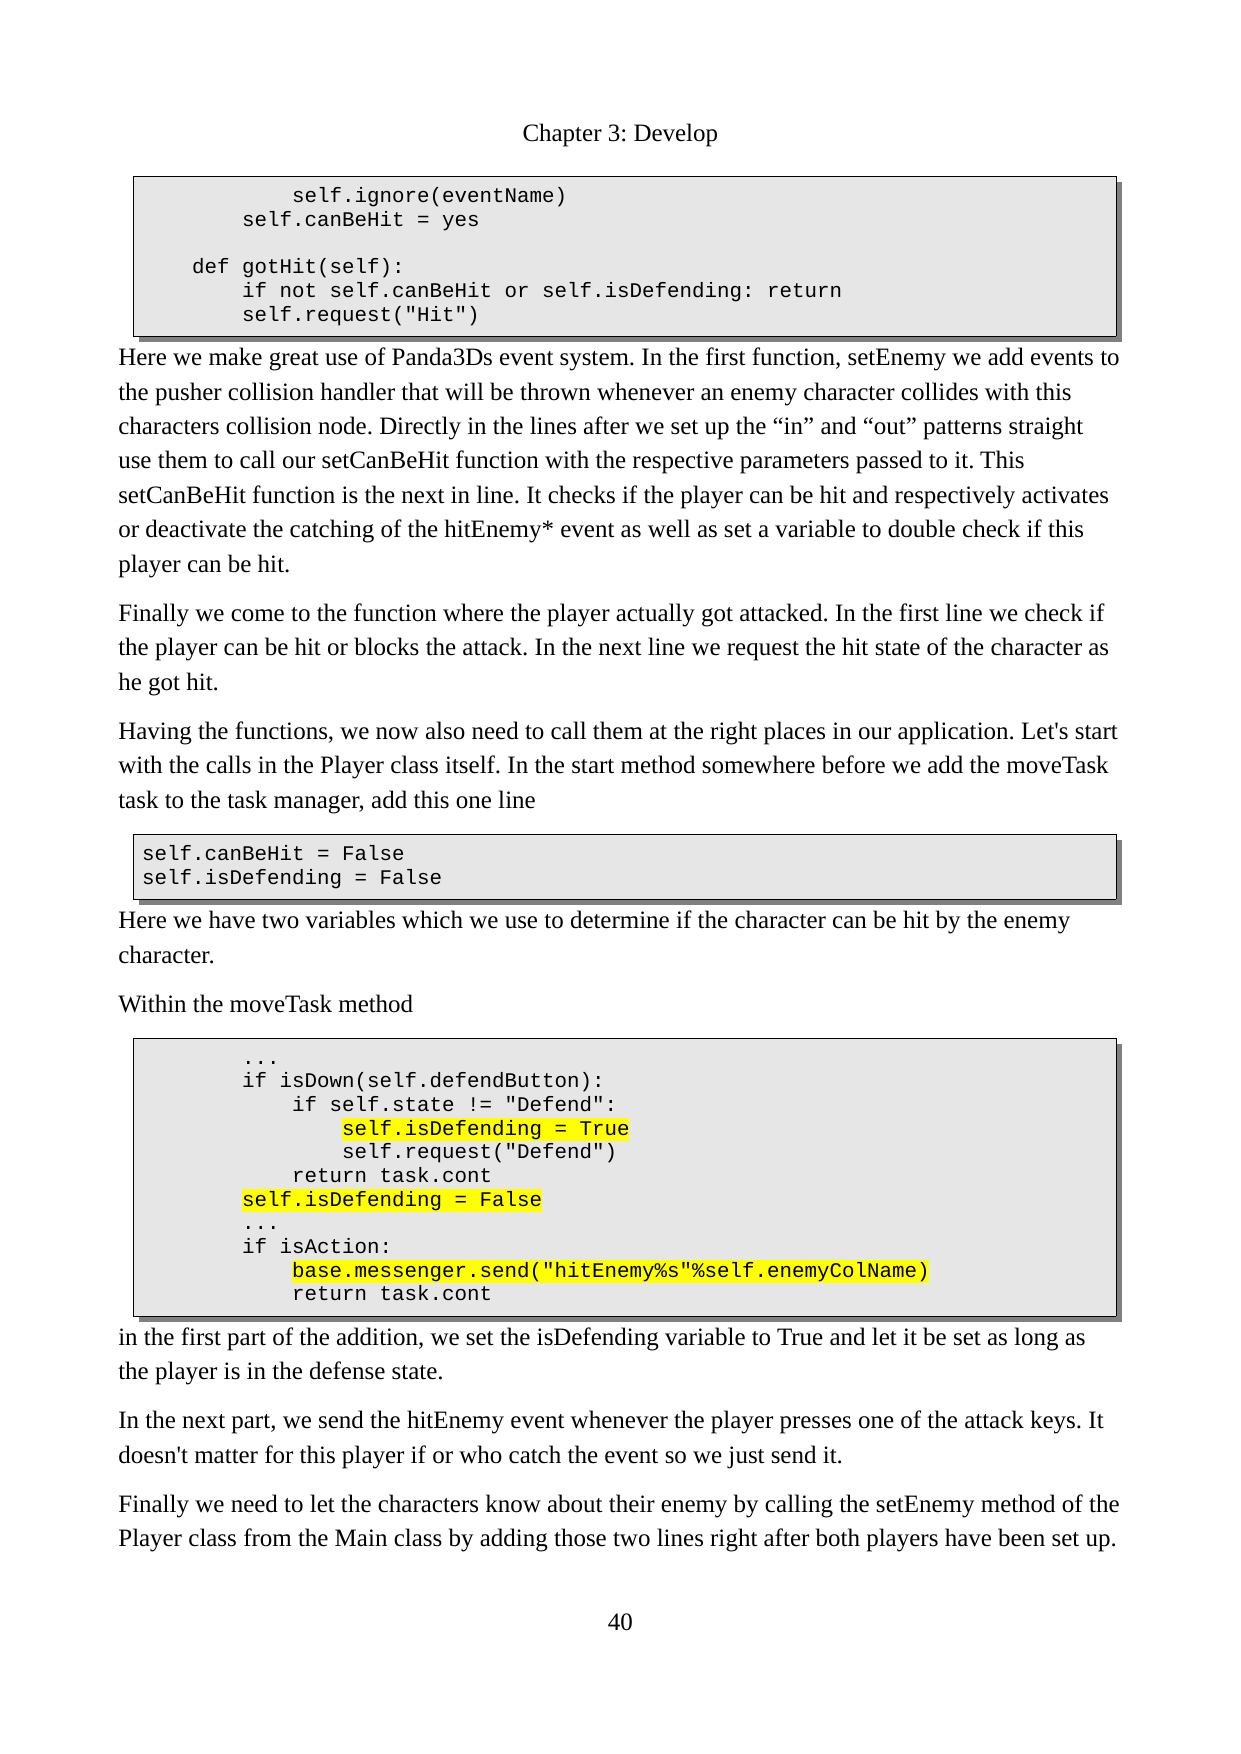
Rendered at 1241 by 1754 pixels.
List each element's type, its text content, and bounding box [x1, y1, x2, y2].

text Within the moveTask method [118, 989, 1122, 1017]
text self.canBeHit = yes [134, 200, 1116, 224]
text Finally we need to let the characters know about their enemy by calling the setEnemy method of the Player class from the Main class by adding those two lines right after both players have been set up. [118, 1489, 1122, 1552]
text Here we have two variables which we use to determine if the character can be hit by the enemy character. [118, 905, 1122, 968]
text self.canBeHit = False [134, 835, 1116, 858]
text if isDown(self.defendButton): [134, 1061, 1116, 1085]
text Here we make great use of Panda3Ds event system. In the first function, setEnemy we add events to the pusher collision handler that will be thrown whenever an enemy character collides with this characters collision node. Directly in the lines after we set up the “in” and “out” patterns straight use them to call our setCanBeHit function with the respective parameters passed to it. This setCanBeHit function is the next in line. It checks if the player can be hit and respectively activates or deactivate the catching of the hitEnemy* event as well as set a variable to double check if this player can be hit. [118, 342, 1122, 578]
text In the next part, we send the hitEnemy event whenever the player presses one of the attack keys. It doesn't matter for this player if or who catch the event so we just send it. [118, 1405, 1122, 1468]
text return task.cont [134, 1274, 1116, 1316]
text self.isDefending = False [134, 858, 1116, 899]
text ... [134, 1039, 1116, 1061]
text in the first part of the addition, we set the isDefending variable to True and let it be set as long as the player is in the defense state. [118, 1322, 1122, 1385]
text self.request("Defend") [134, 1132, 1116, 1156]
text return task.cont [134, 1156, 1116, 1180]
text self.ignore(eventName) [134, 177, 1116, 200]
text self.isDefending = True [134, 1109, 1116, 1132]
text Having the functions, we now also need to call them at the right places in our application. Let's start with the calls in the Player class itself. In the start method somewhere before we add the moveTask task to the task manager, add this one line [118, 716, 1122, 814]
text base.messenger.send("hitEnemy%s"%self.enemyColName) [134, 1251, 1116, 1274]
text self.isDefending = False [134, 1180, 1116, 1203]
text Finally we come to the function where the player actually got attacked. In the first line we check if the player can be hit or blocks the attack. In the next line we request the hit state of the character as he got hit. [118, 598, 1122, 696]
text ... [134, 1203, 1116, 1227]
text if self.state != "Defend": [134, 1085, 1116, 1109]
text self.request("Hit") [134, 294, 1116, 336]
text def gotHit(self): [134, 247, 1116, 271]
text if not self.canBeHit or self.isDefending: return [134, 271, 1116, 294]
text if isAction: [134, 1227, 1116, 1251]
